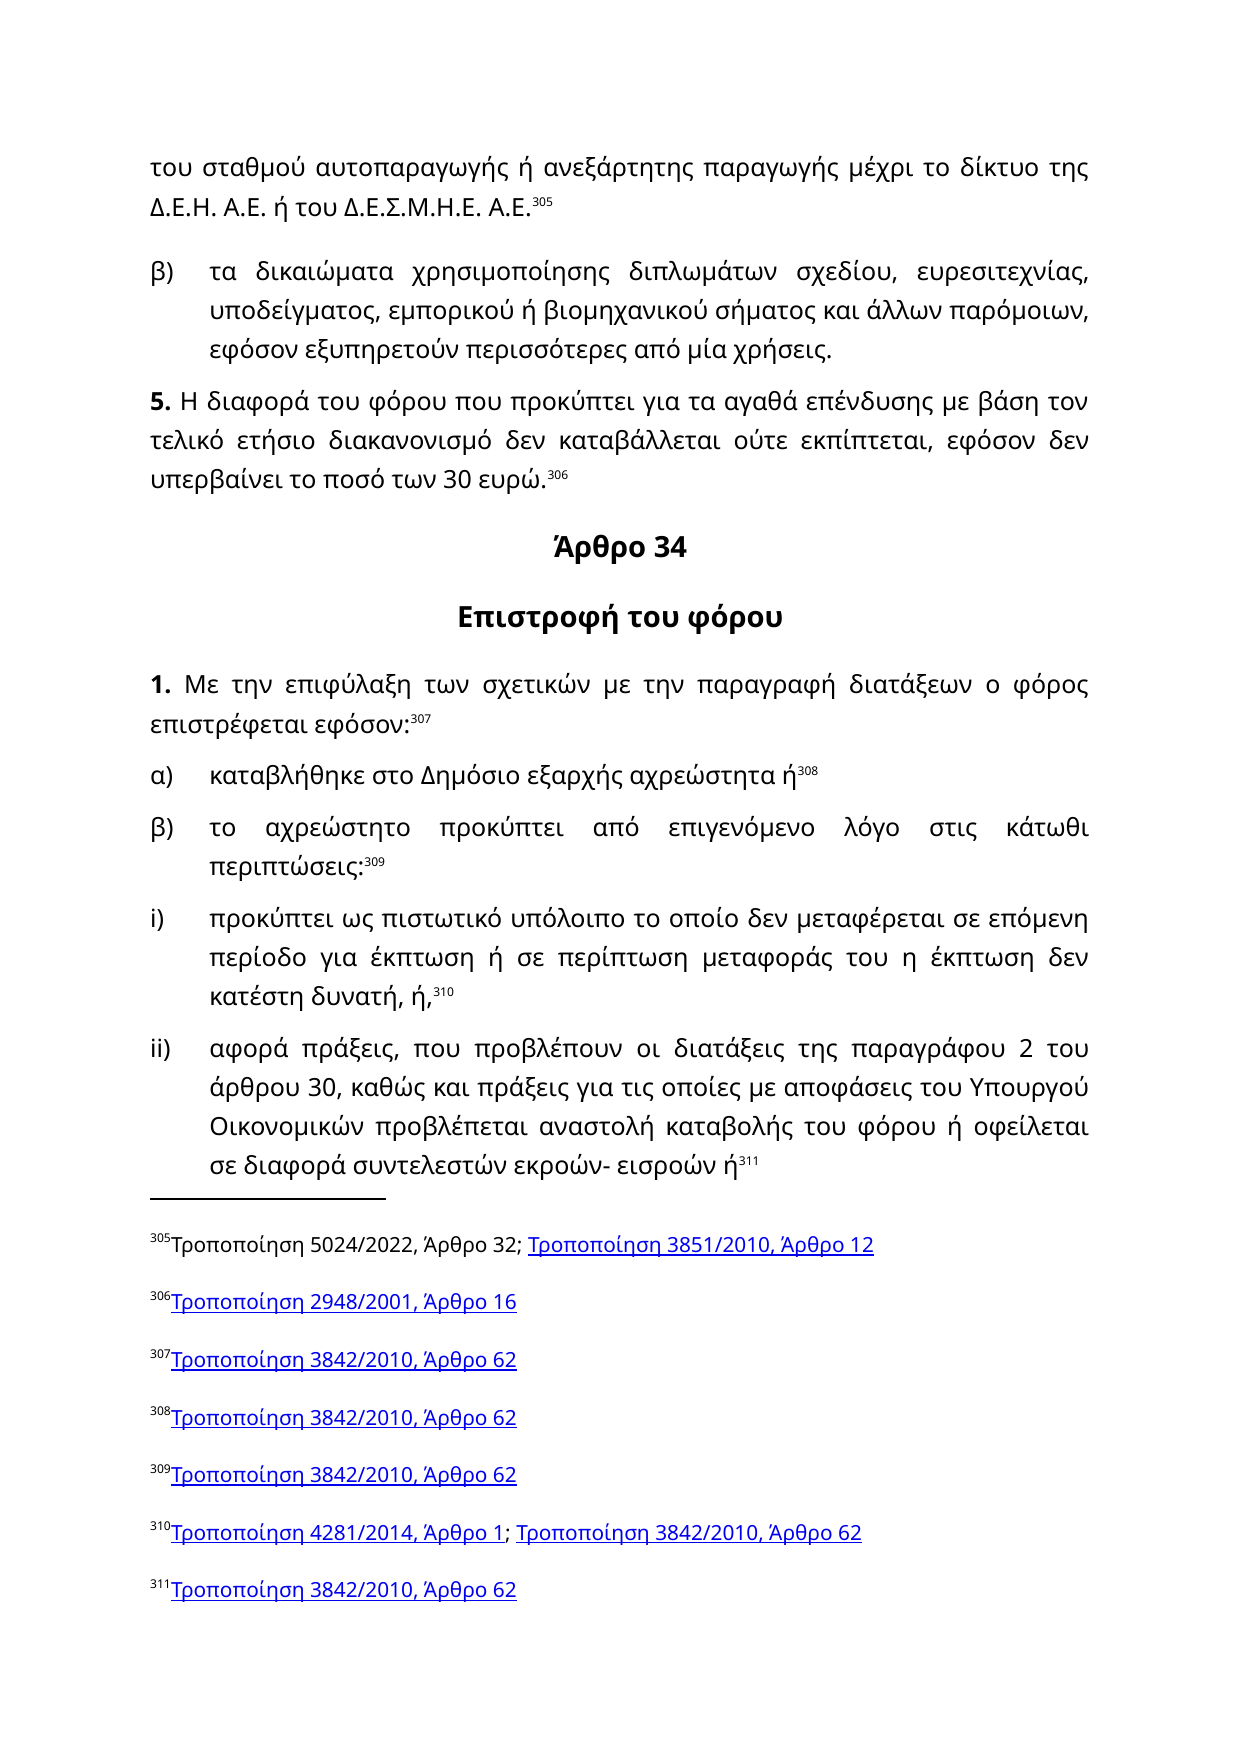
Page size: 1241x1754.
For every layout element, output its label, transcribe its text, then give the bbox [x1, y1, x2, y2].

list β) τα δικαιώματα χρησιμοποίησης διπλωμάτων σχεδίου, ευρεσιτεχνίας, υποδείγματος, εμπορικού ή βιομηχανικού σήματος και άλλων παρόμοιων, εφόσον εξυπηρετούν περισσότερες από μία χρήσεις. [150, 253, 1090, 366]
text 5. Η διαφορά του φόρου που προκύπτει για τα αγαθά επένδυσης με βάση τον τελικό ετήσιο διακανονισμό δεν καταβάλλεται ούτε εκπίπτεται, εφόσον δεν υπερβαίνει το ποσό των 30 ευρώ. [150, 383, 1090, 496]
text 1. Με την επιφύλαξη των σχετικών με την παραγραφή διατάξεων ο φόρος επιστρέφεται εφόσον: [150, 667, 1090, 740]
text Τροποποίηση 3842/2010, Άρθρο 62 [150, 1460, 1090, 1489]
subtitle Επιστροφή του φόρου [150, 596, 1090, 636]
list ii) αφορά πράξεις, που προβλέπουν οι διατάξεις της παραγράφου 2 του άρθρου 30, καθώς και πράξεις για τις οποίες με αποφάσεις του Υπουργού Οικονομικών προβλέπεται αναστολή καταβολής του φόρου ή οφείλεται σε διαφορά συντελεστών εκροών- εισροών ή [150, 1030, 1090, 1182]
text Τροποποίηση 3842/2010, Άρθρο 62 [150, 1403, 1090, 1431]
list β) το αχρεώστητο προκύπτει από επιγενόμενο λόγο στις κάτωθι περιπτώσεις: [150, 809, 1090, 883]
text Τροποποίηση 4281/2014, Άρθρο 1; Τροποποίηση 3842/2010, Άρθρο 62 [150, 1518, 1090, 1546]
list i) προκύπτει ως πιστωτικό υπόλοιπο το οποίο δεν μεταφέρεται σε επόμενη περίοδο για έκπτωση ή σε περίπτωση μεταφοράς του η έκπτωση δεν κατέστη δυνατή, ή, [150, 900, 1090, 1013]
list α) καταβλήθηκε στο Δημόσιο εξαρχής αχρεώστητα ή [150, 758, 1090, 792]
text Τροποποίηση 3842/2010, Άρθρο 62 [150, 1576, 1090, 1604]
text Τροποποίηση 5024/2022, Άρθρο 32; Τροποποίηση 3851/2010, Άρθρο 12 [150, 1230, 1090, 1258]
text Τροποποίηση 2948/2001, Άρθρο 16 [150, 1287, 1090, 1316]
text Τροποποίηση 3842/2010, Άρθρο 62 [150, 1345, 1090, 1373]
text του σταθμού αυτοπαραγωγής ή ανεξάρτητης παραγωγής μέχρι το δίκτυο της Δ.Ε.Η. Α.Ε. ή του Δ.Ε.Σ.Μ.Η.Ε. Α.Ε. [150, 150, 1090, 223]
subtitle Άρθρο 34 [150, 526, 1090, 566]
